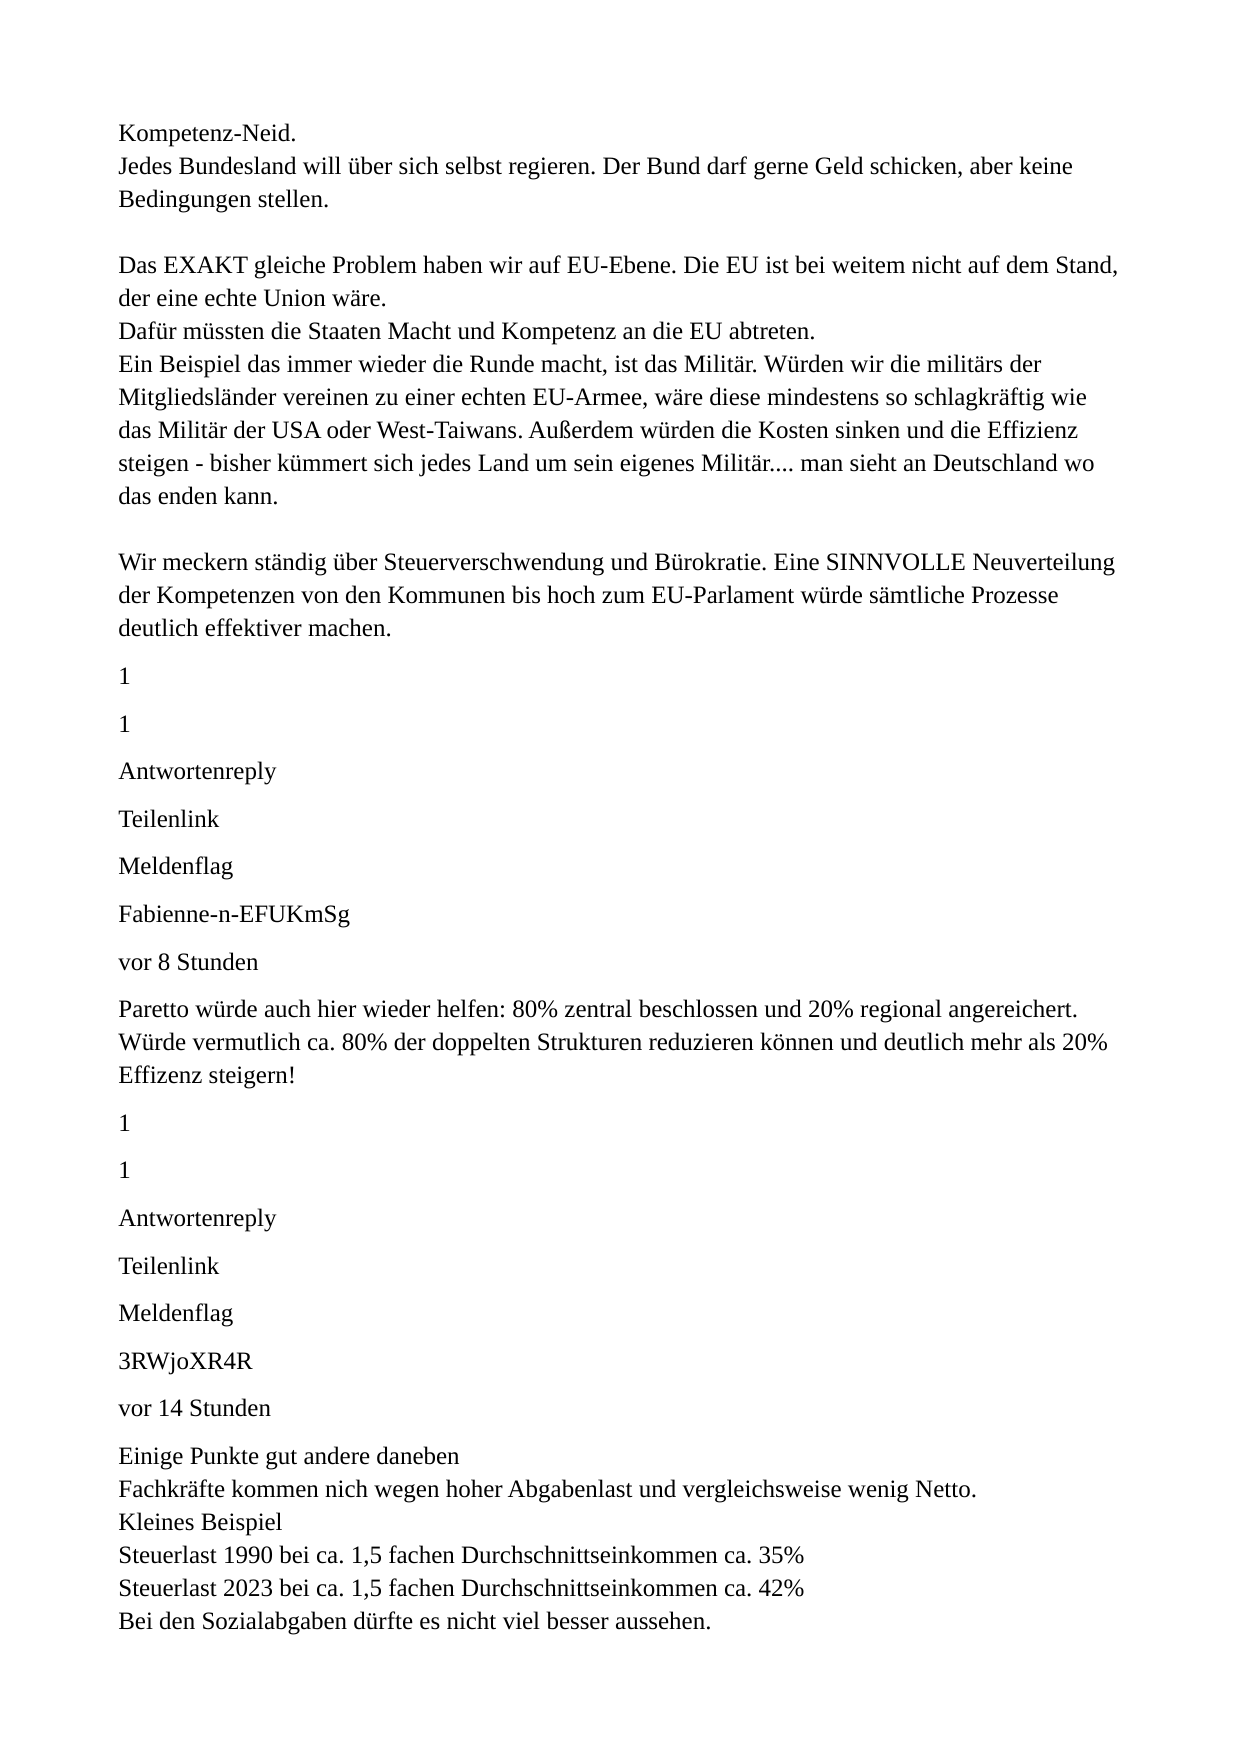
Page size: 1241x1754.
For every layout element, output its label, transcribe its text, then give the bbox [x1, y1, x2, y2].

text 1 [118, 1108, 1122, 1137]
text 1 [118, 1156, 1122, 1184]
text Kompetenz-Neid. Jedes Bundesland will über sich selbst regieren. Der Bund darf gerne Geld schicken, aber keine Bedingungen stellen. Das EXAKT gleiche Problem haben wir auf EU-Ebene. Die EU ist bei weitem nicht auf dem Stand, der eine echte Union wäre. Dafür müssten die Staaten Macht und Kompetenz an die EU abtreten. Ein Beispiel das immer wieder die Runde macht, ist das Militär. Würden wir die militärs der Mitgliedsländer vereinen zu einer echten EU-Armee, wäre diese mindestens so schlagkräftig wie das Militär der USA oder West-Taiwans. Außerdem würden die Kosten sinken und die Effizienz steigen - bisher kümmert sich jedes Land um sein eigenes Militär.... man sieht an Deutschland wo das enden kann. Wir meckern ständig über Steuerverschwendung und Bürokratie. Eine SINNVOLLE Neuverteilung der Kompetenzen von den Kommunen bis hoch zum EU-Parlament würde sämtliche Prozesse deutlich effektiver machen. [118, 118, 1122, 642]
text Teilenlink [118, 1251, 1122, 1279]
text vor 8 Stunden [118, 947, 1122, 975]
text Paretto würde auch hier wieder helfen: 80% zentral beschlossen und 20% regional angereichert. Würde vermutlich ca. 80% der doppelten Strukturen reduzieren können und deutlich mehr als 20% Effizenz steigern! [118, 994, 1122, 1089]
text Antwortenreply [118, 756, 1122, 785]
text Antwortenreply [118, 1203, 1122, 1232]
text vor 14 Stunden [118, 1393, 1122, 1422]
text 3RWjoXR4R [118, 1346, 1122, 1375]
text Meldenflag [118, 1298, 1122, 1327]
text Meldenflag [118, 851, 1122, 880]
text Teilenlink [118, 804, 1122, 833]
text 1 [118, 709, 1122, 737]
text 1 [118, 661, 1122, 690]
text Einige Punkte gut andere daneben Fachkräfte kommen nich wegen hoher Abgabenlast und vergleichsweise wenig Netto. Kleines Beispiel Steuerlast 1990 bei ca. 1,5 fachen Durchschnittseinkommen ca. 35% Steuerlast 2023 bei ca. 1,5 fachen Durchschnittseinkommen ca. 42% Bei den Sozialabgaben dürfte es nicht viel besser aussehen. [118, 1441, 1122, 1635]
text Fabienne-n-EFUKmSg [118, 899, 1122, 928]
